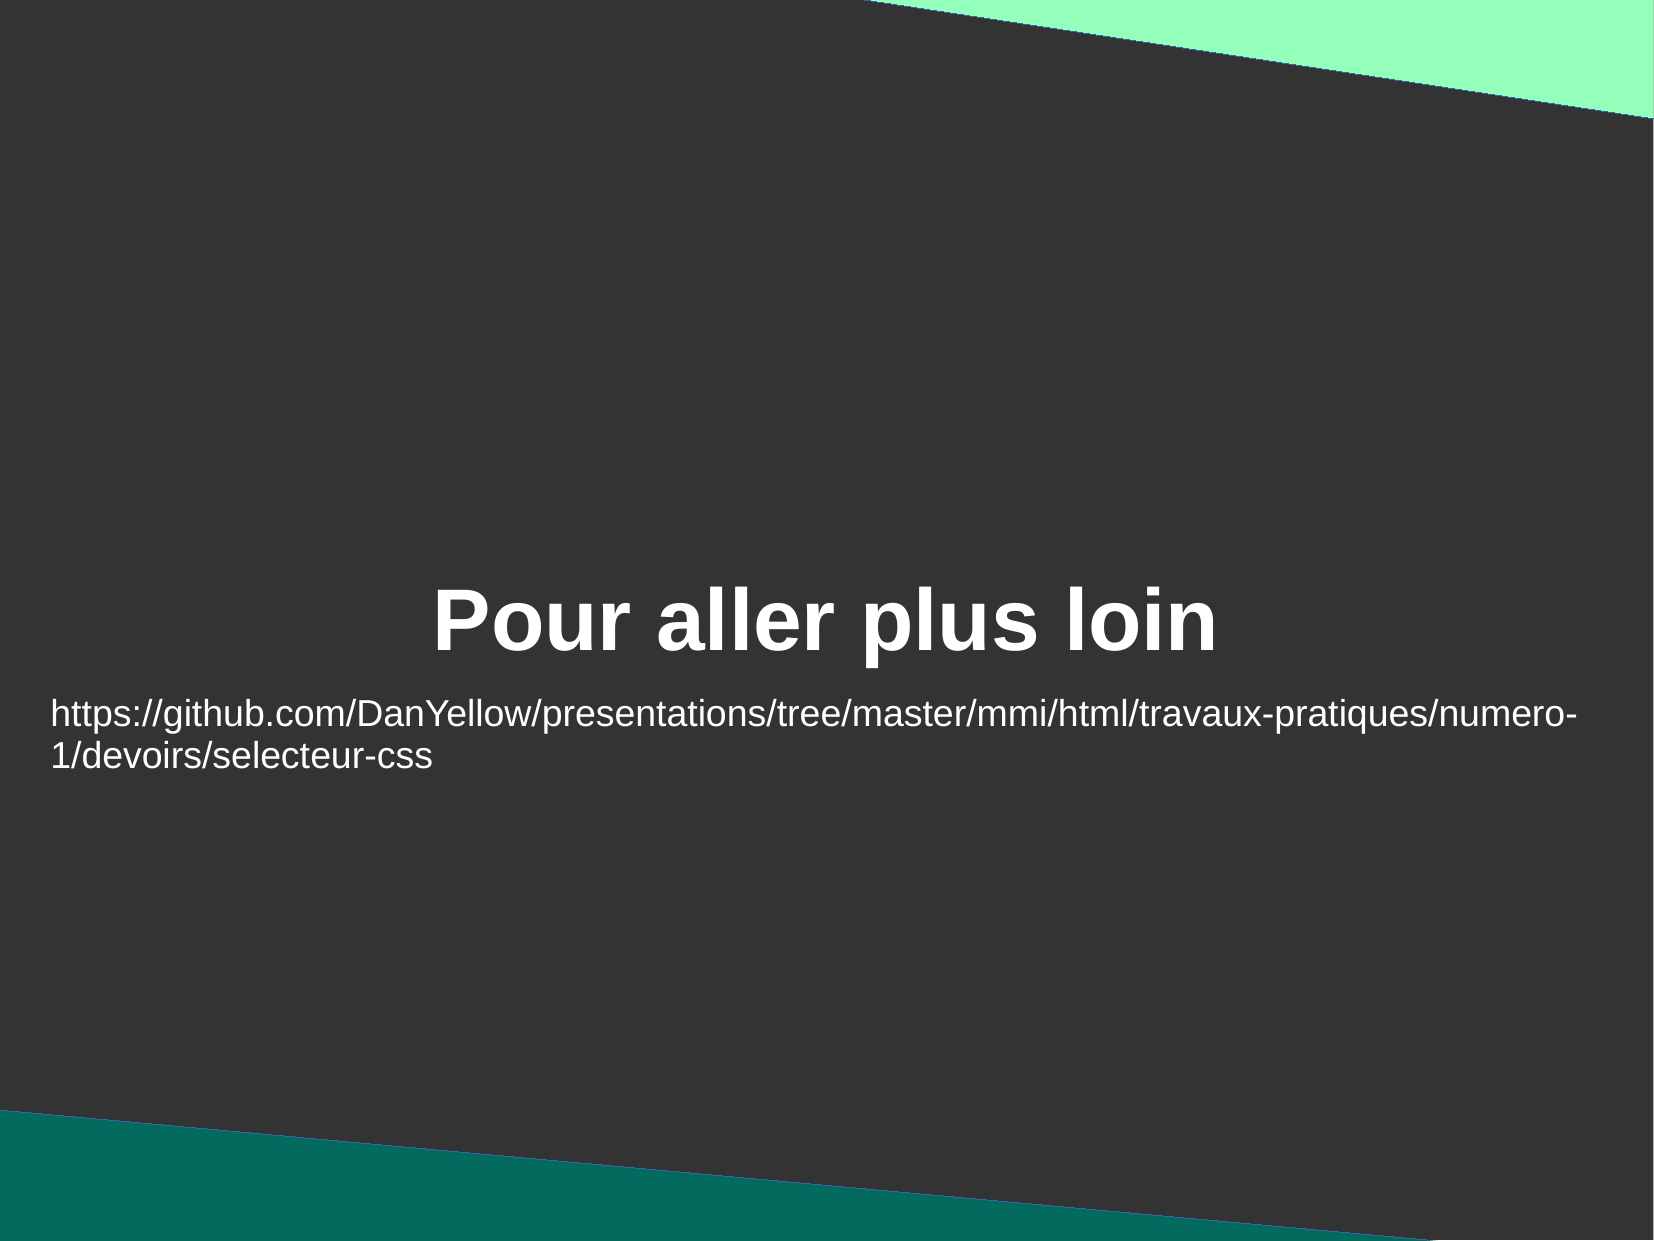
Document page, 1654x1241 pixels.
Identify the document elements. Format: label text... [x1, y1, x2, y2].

text_box https://github.com/DanYellow/presentations/tree/master/mmi/html/travaux-pratiques/numero-1/devoirs/selecteur-css [35, 685, 1625, 784]
text_box [864, 0, 1654, 119]
title Pour aller plus loin [31, 571, 1622, 702]
